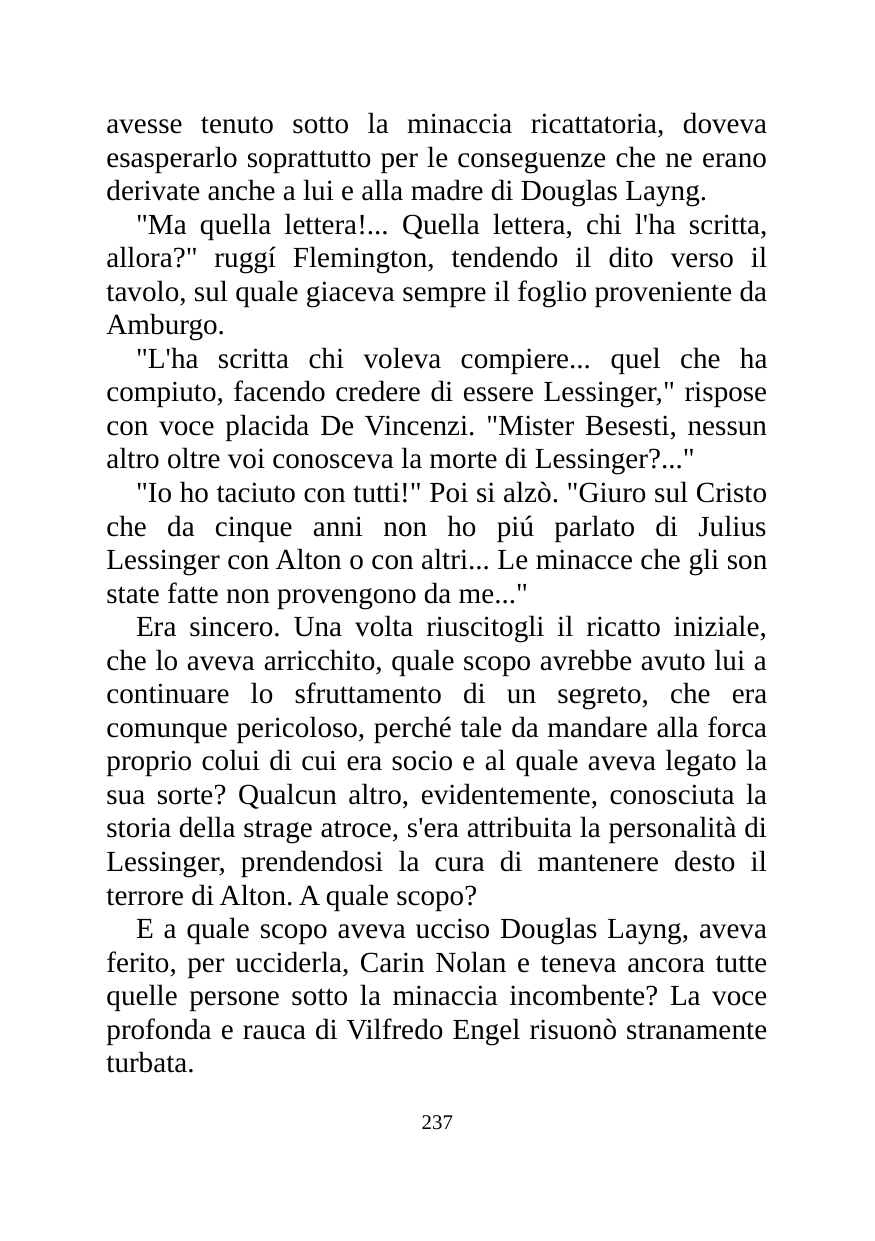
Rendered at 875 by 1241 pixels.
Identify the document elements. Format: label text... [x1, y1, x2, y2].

text "Io ho taciuto con tutti!" Poi si alzò. "Giuro sul Cristo che da cinque anni non ho piú parlato di Julius Lessinger con Alton o con altri... Le minacce che gli son state fatte non provengono da me..." [106, 475, 768, 609]
text avesse tenuto sotto la minaccia ricattatoria, doveva esasperarlo soprattutto per le conseguenze che ne erano derivate anche a lui e alla madre di Douglas Layng. [106, 106, 768, 207]
text "Ma quella lettera!... Quella lettera, chi l'ha scritta, allora?" ruggí Flemington, tendendo il dito verso il tavolo, sul quale giaceva sempre il foglio proveniente da Amburgo. [106, 207, 768, 341]
text E a quale scopo aveva ucciso Douglas Layng, aveva ferito, per ucciderla, Carin Nolan e teneva ancora tutte quelle persone sotto la minaccia incombente? La voce profonda e rauca di Vilfredo Engel risuonò stranamente turbata. [106, 911, 768, 1079]
text Era sincero. Una volta riuscitogli il ricatto iniziale, che lo aveva arricchito, quale scopo avrebbe avuto lui a continuare lo sfruttamento di un segreto, che era comunque pericoloso, perché tale da mandare alla forca proprio colui di cui era socio e al quale aveva legato la sua sorte? Qualcun altro, evidentemente, conosciuta la storia della strage atroce, s'era attribuita la personalità di Lessinger, prendendosi la cura di mantenere desto il terrore di Alton. A quale scopo? [106, 609, 768, 911]
text "L'ha scritta chi voleva compiere... quel che ha compiuto, facendo credere di essere Lessinger," rispose con voce placida De Vincenzi. "Mister Besesti, nessun altro oltre voi conosceva la morte di Lessinger?..." [106, 341, 768, 475]
